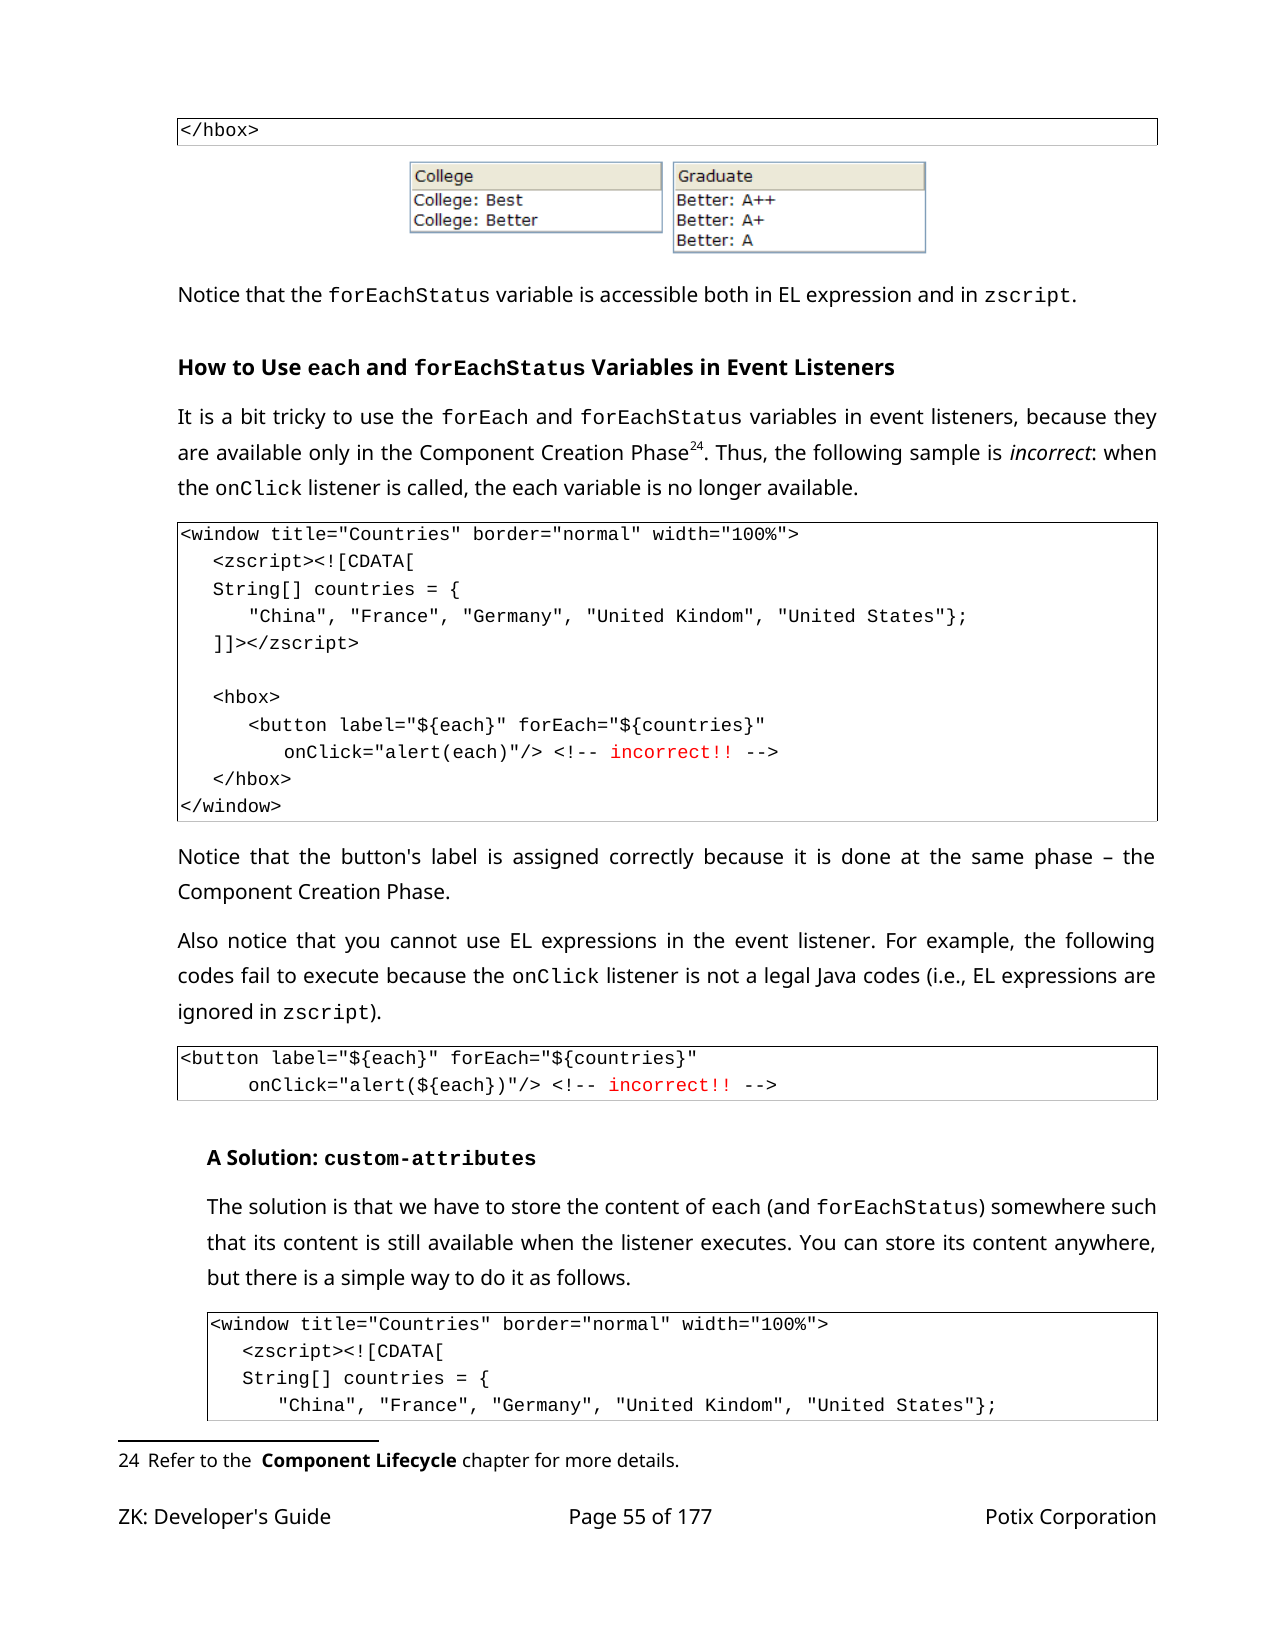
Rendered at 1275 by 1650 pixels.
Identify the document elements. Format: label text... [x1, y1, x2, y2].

text Also notice that you cannot use EL expressions in the event listener. For example, the following codes fail to execute because the onClick listener is not a legal Java codes (i.e., EL expressions are ignored in zscript). [177, 926, 1157, 1025]
text </window> [178, 794, 1157, 821]
text <button label="${each}" forEach="${countries}" [178, 1047, 1157, 1070]
picture [407, 158, 930, 256]
text <window title="Countries" border="normal" width="100%"> [178, 523, 1157, 546]
text <window title="Countries" border="normal" width="100%"> [208, 1313, 1157, 1336]
text <button label="${each}" forEach="${countries}" [178, 712, 1157, 737]
text <hbox> [178, 685, 1157, 709]
subtitle A Solution: custom-attributes [207, 1143, 1157, 1171]
text onClick="alert(each)"/> <!-- incorrect!! --> [178, 740, 1157, 764]
text Notice that the button's label is assigned correctly because it is done at the same phase – the Component Creation Phase. [177, 842, 1157, 905]
text Refer to the Component Lifecycle chapter for more details. [118, 1447, 1157, 1473]
text "China", "France", "Germany", "United Kindom", "United States"}; [178, 604, 1157, 628]
text ]]></zscript> [178, 631, 1157, 655]
text String[] countries = { [208, 1366, 1157, 1390]
text onClick="alert(${each})"/> <!-- incorrect!! --> [178, 1073, 1157, 1100]
text It is a bit tricky to use the forEach and forEachStatus variables in event listeners, because they are available only in the Component Creation Phase. Thus, the following sample is incorrect: when the onClick listener is called, the each variable is no longer available. [177, 402, 1157, 502]
text The solution is that we have to store the content of each (and forEachStatus) somewhere such that its content is still available when the listener executes. You can store its content anywhere, but there is a simple way to do it as follows. [207, 1192, 1157, 1291]
subtitle How to Use each and forEachStatus Variables in Event Listeners [177, 352, 1157, 382]
text </hbox> [178, 767, 1157, 791]
text "China", "France", "Germany", "United Kindom", "United States"}; [208, 1393, 1157, 1420]
text String[] countries = { [178, 577, 1157, 601]
text <zscript><![CDATA[ [208, 1339, 1157, 1363]
text Notice that the forEachStatus variable is accessible both in EL expression and in zscript. [177, 256, 1157, 309]
text </hbox> [178, 119, 1157, 145]
text <zscript><![CDATA[ [178, 549, 1157, 574]
